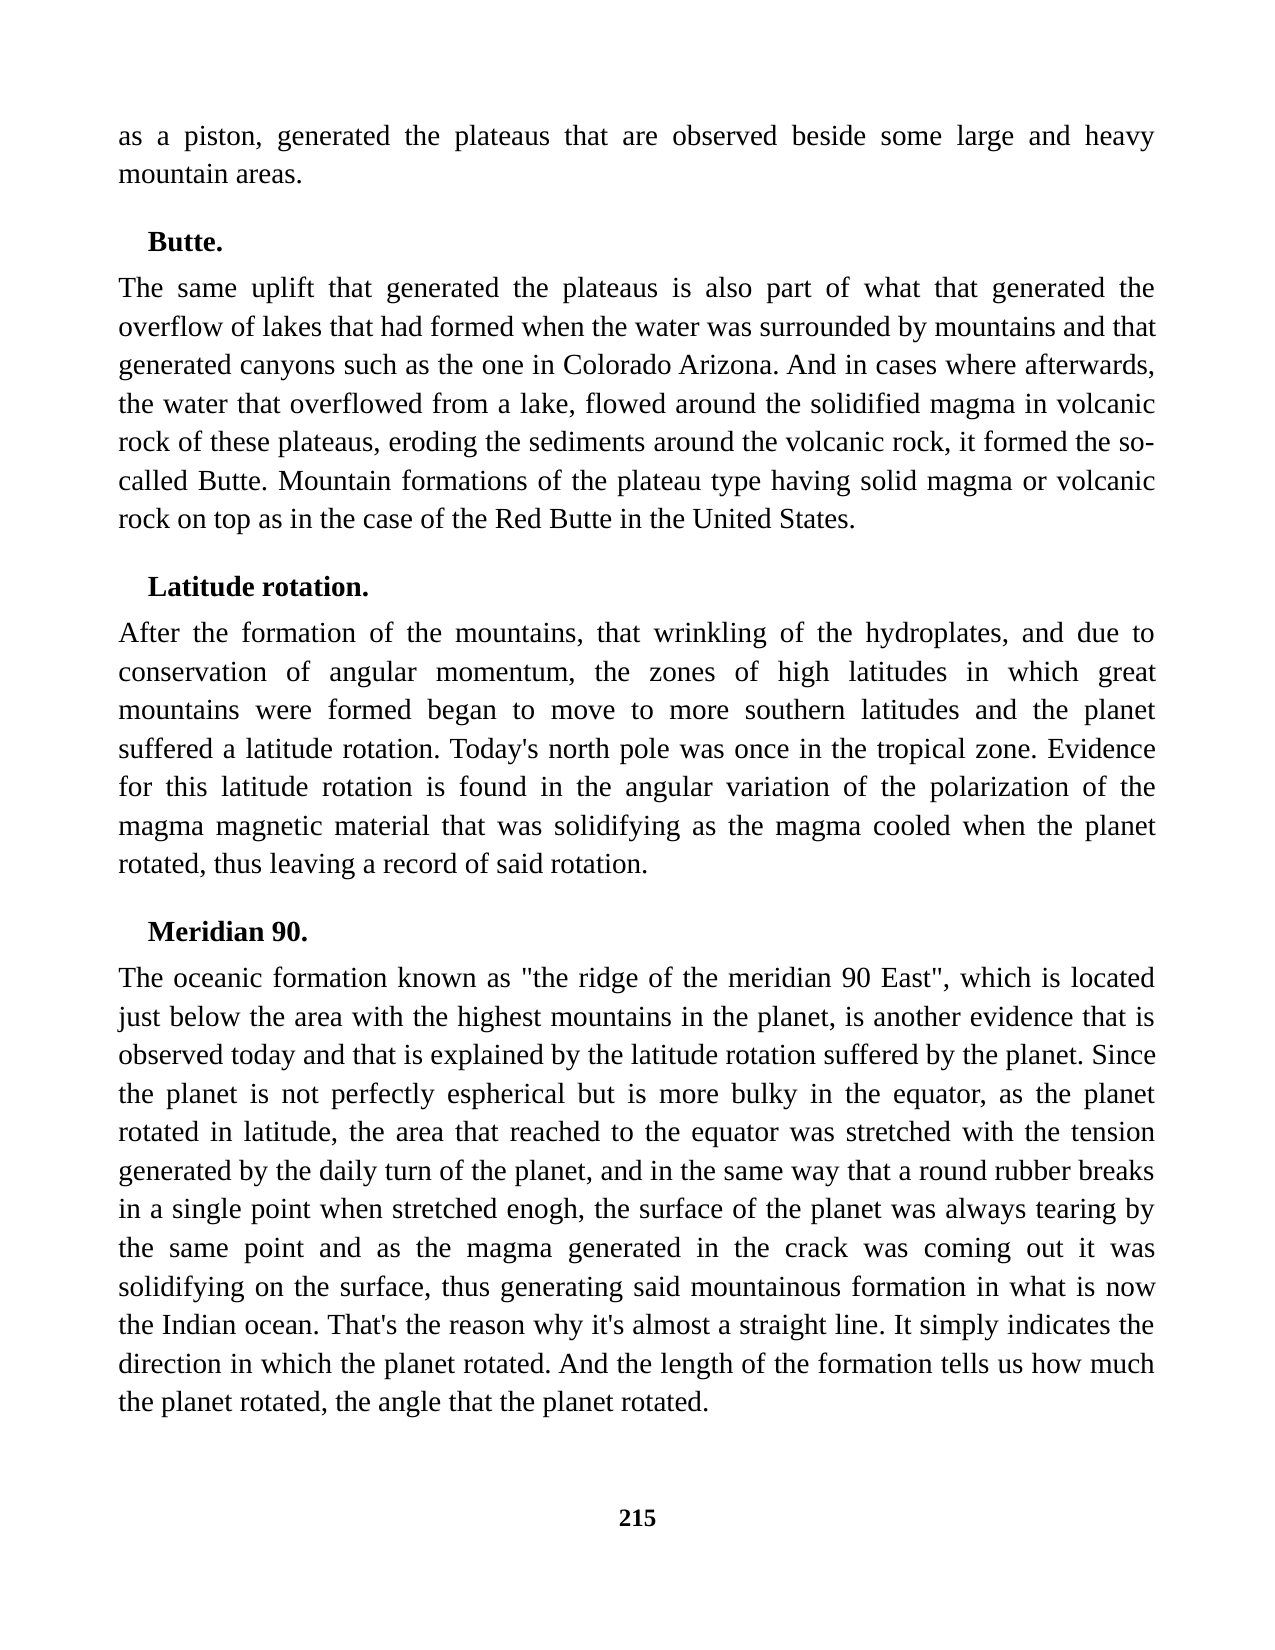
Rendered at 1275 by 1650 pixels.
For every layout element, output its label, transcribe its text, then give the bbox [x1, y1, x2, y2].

subtitle Meridian 90. [148, 914, 1157, 948]
text After the formation of the mountains, that wrinkling of the hydroplates, and due to conservation of angular momentum, the zones of high latitudes in which great mountains were formed began to move to more southern latitudes and the planet suffered a latitude rotation. Today's north pole was once in the tropical zone. Evidence for this latitude rotation is found in the angular variation of the polarization of the magma magnetic material that was solidifying as the magma cooled when the planet rotated, thus leaving a record of said rotation. [118, 615, 1157, 880]
text The oceanic formation known as "the ridge of the meridian 90 East", which is located just below the area with the highest mountains in the planet, is another evidence that is observed today and that is explained by the latitude rotation suffered by the planet. Since the planet is not perfectly espherical but is more bulky in the equator, as the planet rotated in latitude, the area that reached to the equator was stretched with the tension generated by the daily turn of the planet, and in the same way that a round rubber breaks in a single point when stretched enogh, the surface of the planet was always tearing by the same point and as the magma generated in the crack was coming out it was solidifying on the surface, thus generating said mountainous formation in what is now the Indian ocean. That's the reason why it's almost a straight line. It simply indicates the direction in which the planet rotated. And the length of the formation tells us how much the planet rotated, the angle that the planet rotated. [118, 960, 1157, 1418]
subtitle Butte. [148, 224, 1157, 258]
subtitle Latitude rotation. [148, 569, 1157, 603]
text The same uplift that generated the plateaus is also part of what that generated the overflow of lakes that had formed when the water was surrounded by mountains and that generated canyons such as the one in Colorado Arizona. And in cases where afterwards, the water that overflowed from a lake, flowed around the solidified magma in volcanic rock of these plateaus, eroding the sediments around the volcanic rock, it formed the so-called Butte. Mountain formations of the plateau type having solid magma or volcanic rock on top as in the case of the Red Butte in the United States. [118, 270, 1157, 535]
text as a piston, generated the plateaus that are observed beside some large and heavy mountain areas. [118, 118, 1157, 190]
